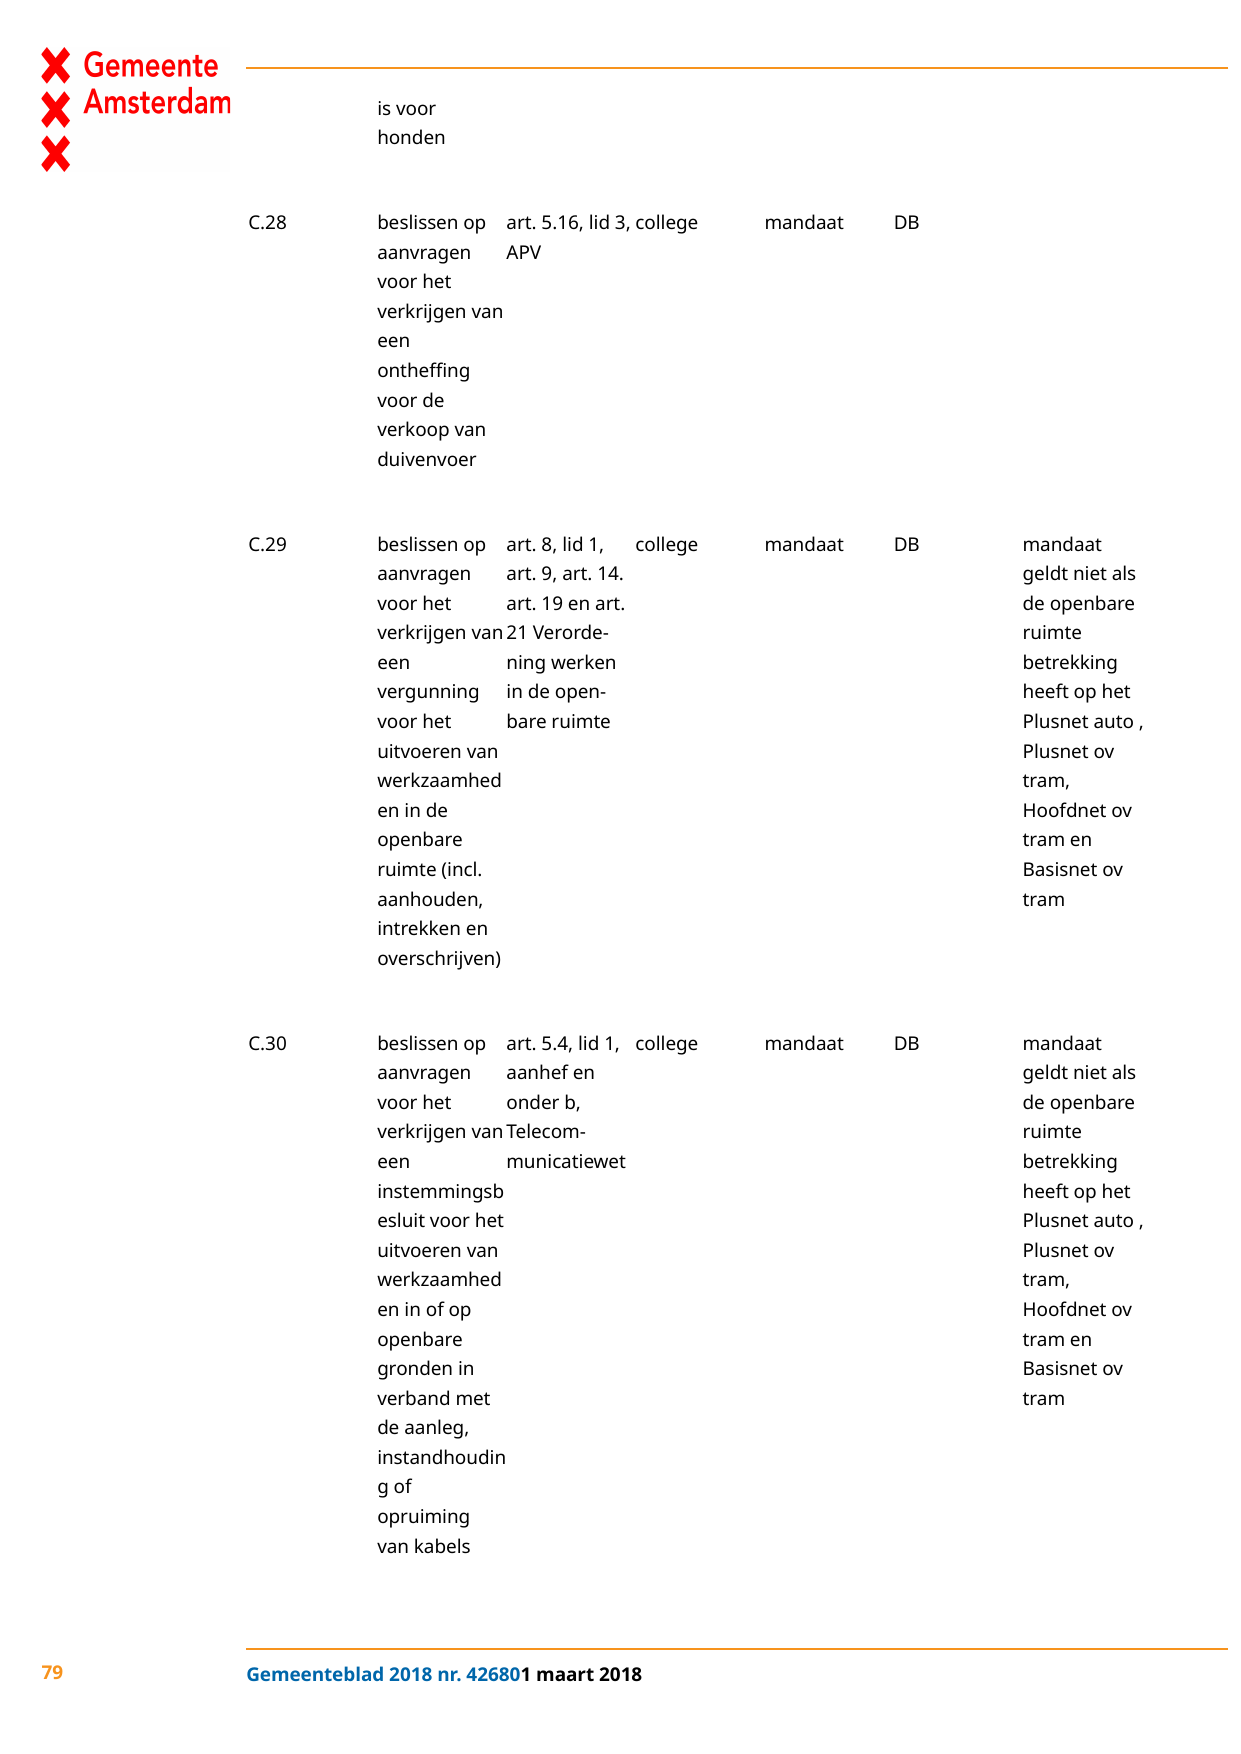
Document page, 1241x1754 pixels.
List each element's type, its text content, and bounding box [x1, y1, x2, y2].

table_cell mandaat [764, 180, 893, 501]
table_cell [764, 95, 893, 180]
table_cell DB [894, 1000, 1022, 1588]
table_cell college [635, 180, 764, 501]
table_cell art. 5.16, lid 3, APV [506, 180, 635, 501]
table_cell DB [894, 501, 1022, 1000]
table_cell beslissen op aanvragen voor het verkrijgen van een ontheffing voor de verkoop van duivenvoer [377, 180, 506, 501]
table_cell mandaat [764, 1000, 893, 1588]
table_cell art. 5.4, lid 1, aanhef en onder b, Telecom-municatiewet [506, 1000, 635, 1588]
table_cell [1023, 180, 1152, 501]
table_cell mandaat geldt niet als de openbare ruimte betrekking heeft op het Plusnet auto , Plusnet ov tram, Hoofdnet ov tram en Basisnet ov tram [1023, 501, 1152, 1000]
table_cell beslissen op aanvragen voor het verkrijgen van een vergunning voor het uitvoeren van werkzaamheden in de openbare ruimte (incl. aanhouden, intrekken en overschrijven) [377, 501, 506, 1000]
table_cell beslissen op aanvragen voor het verkrijgen van een instemmingsbesluit voor het uitvoeren van werkzaamheden in of op openbare gronden in verband met de aanleg, instandhouding of opruiming van kabels [377, 1000, 506, 1588]
table_cell mandaat [764, 501, 893, 1000]
table_cell C.30 [248, 1000, 377, 1588]
table_cell college [635, 1000, 764, 1588]
table_cell DB [894, 180, 1022, 501]
table_cell [248, 95, 377, 180]
table_cell [1023, 95, 1152, 180]
table_cell art. 8, lid 1, art. 9, art. 14. art. 19 en art. 21 Verorde-ning werken in de open-bare ruimte [506, 501, 635, 1000]
picture [41, 47, 231, 172]
table_cell mandaat geldt niet als de openbare ruimte betrekking heeft op het Plusnet auto , Plusnet ov tram, Hoofdnet ov tram en Basisnet ov tram [1023, 1000, 1152, 1588]
table_cell college [635, 501, 764, 1000]
table_cell [894, 95, 1022, 180]
table_cell [635, 95, 764, 180]
table_cell [506, 95, 635, 180]
table_cell C.29 [248, 501, 377, 1000]
table_cell is voor honden [377, 95, 506, 180]
table_cell C.28 [248, 180, 377, 501]
